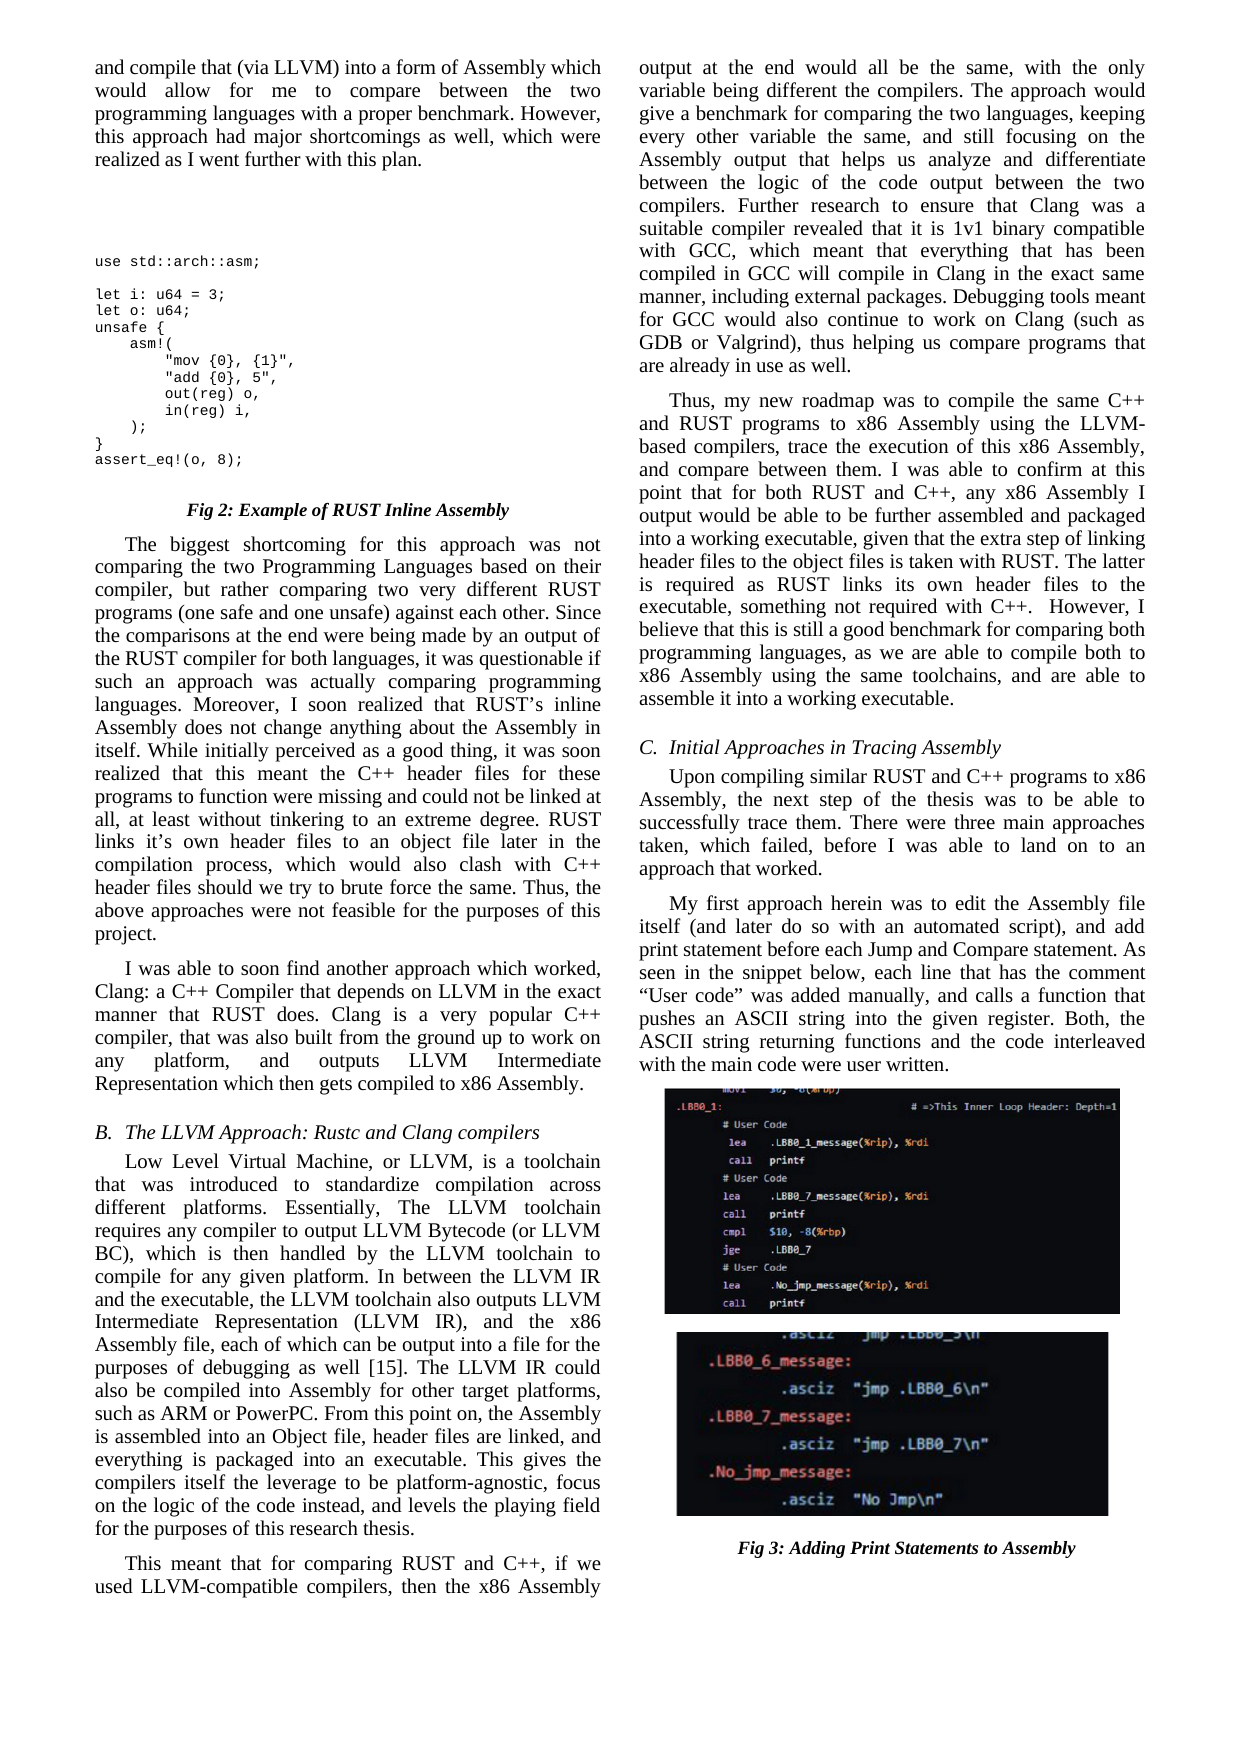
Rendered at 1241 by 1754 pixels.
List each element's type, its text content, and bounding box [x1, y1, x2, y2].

text Upon compiling similar RUST and C++ programs to x86 Assembly, the next step of the thesis was to be able to successfully trace them. There were three main approaches taken, which failed, before I was able to land on to an approach that worked. [639, 766, 1146, 880]
text I was able to soon find another approach which worked, Clang: a C++ Compiler that depends on LLVM in the exact manner that RUST does. Clang is a very popular C++ compiler, that was also built from the ground up to work on any platform, and outputs LLVM Intermediate Representation which then gets compiled to x86 Assembly. [94, 958, 601, 1095]
text Low Level Virtual Machine, or LLVM, is a toolchain that was introduced to standardize compilation across different platforms. Essentially, The LLVM toolchain requires any compiler to output LLVM Bytecode (or LLVM BC), which is then handled by the LLVM toolchain to compile for any given platform. In between the LLVM IR and the executable, the LLVM toolchain also outputs LLVM Intermediate Representation (LLVM IR), and the x86 Assembly file, each of which can be output into a file for the purposes of debugging as well [15]. The LLVM IR could also be compiled into Assembly for other target platforms, such as ARM or PowerPC. From this point on, the Assembly is assembled into an Object file, header files are linked, and everything is packaged into an executable. This gives the compilers itself the leverage to be platform-agnostic, focus on the logic of the code instead, and levels the playing field for the purposes of this research thesis. [94, 1150, 601, 1540]
text assert_eq!(o, 8); [94, 453, 601, 469]
text ); [94, 419, 601, 436]
text } [94, 436, 601, 453]
text Fig 3: Adding Print Statements to Assembly [639, 1537, 1146, 1558]
text The biggest shortcoming for this approach was not comparing the two Programming Languages based on their compiler, but rather comparing two very different RUST programs (one safe and one unsafe) against each other. Since the comparisons at the end were being made by an output of the RUST compiler for both languages, it was questionable if such an approach was actually comparing programming languages. Moreover, I soon realized that RUST’s inline Assembly does not change anything about the Assembly in itself. While initially perceived as a good thing, it was soon realized that this meant the C++ header files for these programs to function were missing and could not be linked at all, at least without tinkering to an extreme degree. RUST links it’s own header files to an object file later in the compilation process, which would also clash with C++ header files should we try to brute force the same. Thus, the above approaches were not feasible for the purposes of this project. [94, 533, 601, 945]
text This meant that for comparing RUST and C++, if we used LLVM-compatible compilers, then the x86 Assembly [94, 1552, 601, 1598]
picture [673, 1332, 1109, 1516]
text "mov {0}, {1}", [94, 353, 601, 370]
text asm!( [94, 337, 601, 353]
text "add {0}, 5", [94, 370, 601, 386]
text let i: u64 = 3; [94, 287, 601, 303]
subtitle The LLVM Approach: Rustc and Clang compilers [94, 1120, 601, 1144]
text use std::arch::asm; [94, 254, 601, 270]
text let o: u64; [94, 303, 601, 320]
subtitle Initial Approaches in Tracing Assembly [639, 735, 1146, 759]
text output at the end would all be the same, with the only variable being different the compilers. The approach would give a benchmark for comparing the two languages, keeping every other variable the same, and still focusing on the Assembly output that helps us analyze and differentiate between the logic of the code output between the two compilers. Further research to ensure that Clang was a suitable compiler revealed that it is 1v1 binary compatible with GCC, which meant that everything that has been compiled in GCC will compile in Clang in the exact same manner, including external packages. Debugging tools meant for GCC would also continue to work on Clang (such as GDB or Valgrind), thus helping us compare programs that are already in use as well. [639, 56, 1146, 377]
text and compile that (via LLVM) into a form of Assembly which would allow for me to compare between the two programming languages with a proper benchmark. However, this approach had major shortcomings as well, which were realized as I went further with this plan. [94, 56, 601, 171]
picture [664, 1088, 1120, 1314]
text Thus, my new roadmap was to compile the same C++ and RUST programs to x86 Assembly using the LLVM-based compilers, trace the execution of this x86 Assembly, and compare between them. I was able to confirm at this point that for both RUST and C++, any x86 Assembly I output would be able to be further assembled and packaged into a working executable, given that the extra step of linking header files to the object files is taken with RUST. The latter is required as RUST links its own header files to the executable, something not required with C++. However, I believe that this is still a good benchmark for comparing both programming languages, as we are able to compile both to x86 Assembly using the same toolchains, and are able to assemble it into a working executable. [639, 389, 1146, 710]
text My first approach herein was to edit the Assembly file itself (and later do so with an automated script), and add print statement before each Jump and Compare statement. As seen in the snippet below, each line that has the comment “User code” was added manually, and calls a function that pushes an ASCII string into the given register. Both, the ASCII string returning functions and the code interleaved with the main code were user written. [639, 892, 1146, 1076]
text in(reg) i, [94, 403, 601, 419]
text out(reg) o, [94, 386, 601, 403]
text unsafe { [94, 320, 601, 337]
text Fig 2: Example of RUST Inline Assembly [94, 499, 601, 520]
